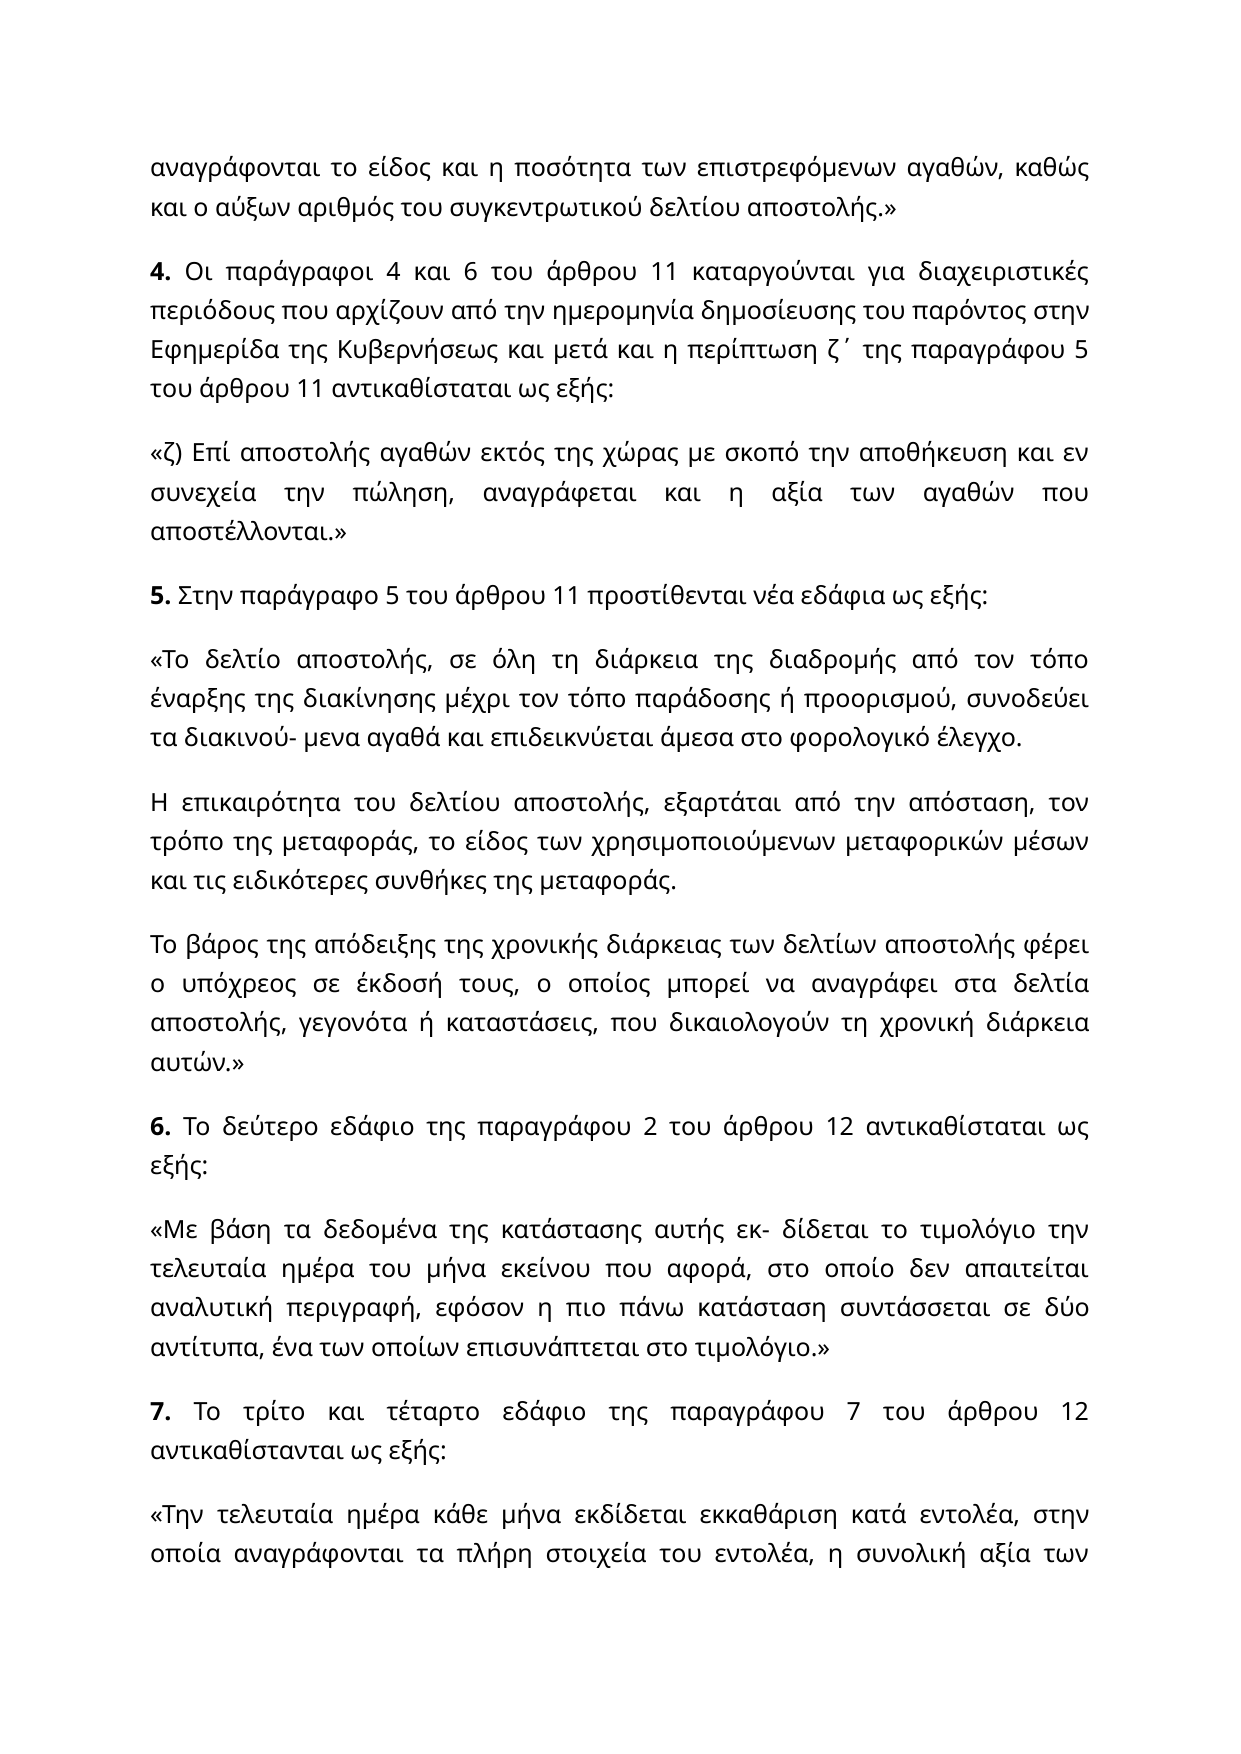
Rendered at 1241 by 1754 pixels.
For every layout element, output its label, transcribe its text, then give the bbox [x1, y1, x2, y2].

text αναγράφονται το είδος και η ποσότητα των επιστρεφόμενων αγαθών, καθώς και ο αύξων αριθμός του συγκεντρωτικού δελτίου αποστολής.» [150, 150, 1090, 223]
text «Με βάση τα δεδομένα της κατάστασης αυτής εκ- δίδεται το τιμολόγιο την τελευταία ημέρα του μήνα εκείνου που αφορά, στο οποίο δεν απαιτείται αναλυτική περιγραφή, εφόσον η πιο πάνω κατάσταση συντάσσεται σε δύο αντίτυπα, ένα των οποίων επισυνάπτεται στο τιμολόγιο.» [150, 1212, 1090, 1363]
text 4. Οι παράγραφοι 4 και 6 του άρθρου 11 καταργούνται για διαχειριστικές περιόδους που αρχίζουν από την ημερομηνία δημοσίευσης του παρόντος στην Εφημερίδα της Κυβερνήσεως και μετά και η περίπτωση ζ΄ της παραγράφου 5 του άρθρου 11 αντικαθίσταται ως εξής: [150, 253, 1090, 405]
text «ζ) Επί αποστολής αγαθών εκτός της χώρας με σκοπό την αποθήκευση και εν συνεχεία την πώληση, αναγράφεται και η αξία των αγαθών που αποστέλλονται.» [150, 435, 1090, 547]
text Η επικαιρότητα του δελτίου αποστολής, εξαρτάται από την απόσταση, τον τρόπο της μεταφοράς, το είδος των χρησιμοποιούμενων μεταφορικών μέσων και τις ειδικότερες συνθήκες της μεταφοράς. [150, 784, 1090, 897]
text 7. Το τρίτο και τέταρτο εδάφιο της παραγράφου 7 του άρθρου 12 αντικαθίστανται ως εξής: [150, 1393, 1090, 1467]
text 5. Στην παράγραφο 5 του άρθρου 11 προστίθενται νέα εδάφια ως εξής: [150, 577, 1090, 612]
text Το βάρος της απόδειξης της χρονικής διάρκειας των δελτίων αποστολής φέρει ο υπόχρεος σε έκδοσή τους, ο οποίος μπορεί να αναγράφει στα δελτία αποστολής, γεγονότα ή καταστάσεις, που δικαιολογούν τη χρονική διάρκεια αυτών.» [150, 927, 1090, 1078]
text 6. Το δεύτερο εδάφιο της παραγράφου 2 του άρθρου 12 αντικαθίσταται ως εξής: [150, 1108, 1090, 1182]
text «Το δελτίο αποστολής, σε όλη τη διάρκεια της διαδρομής από τον τόπο έναρξης της διακίνησης μέχρι τον τόπο παράδοσης ή προορισμού, συνοδεύει τα διακινού- μενα αγαθά και επιδεικνύεται άμεσα στο φορολογικό έλεγχο. [150, 642, 1090, 754]
text «Την τελευταία ημέρα κάθε μήνα εκδίδεται εκκαθάριση κατά εντολέα, στην οποία αναγράφονται τα πλήρη στοιχεία του εντολέα, η συνολική αξία των [150, 1497, 1090, 1570]
